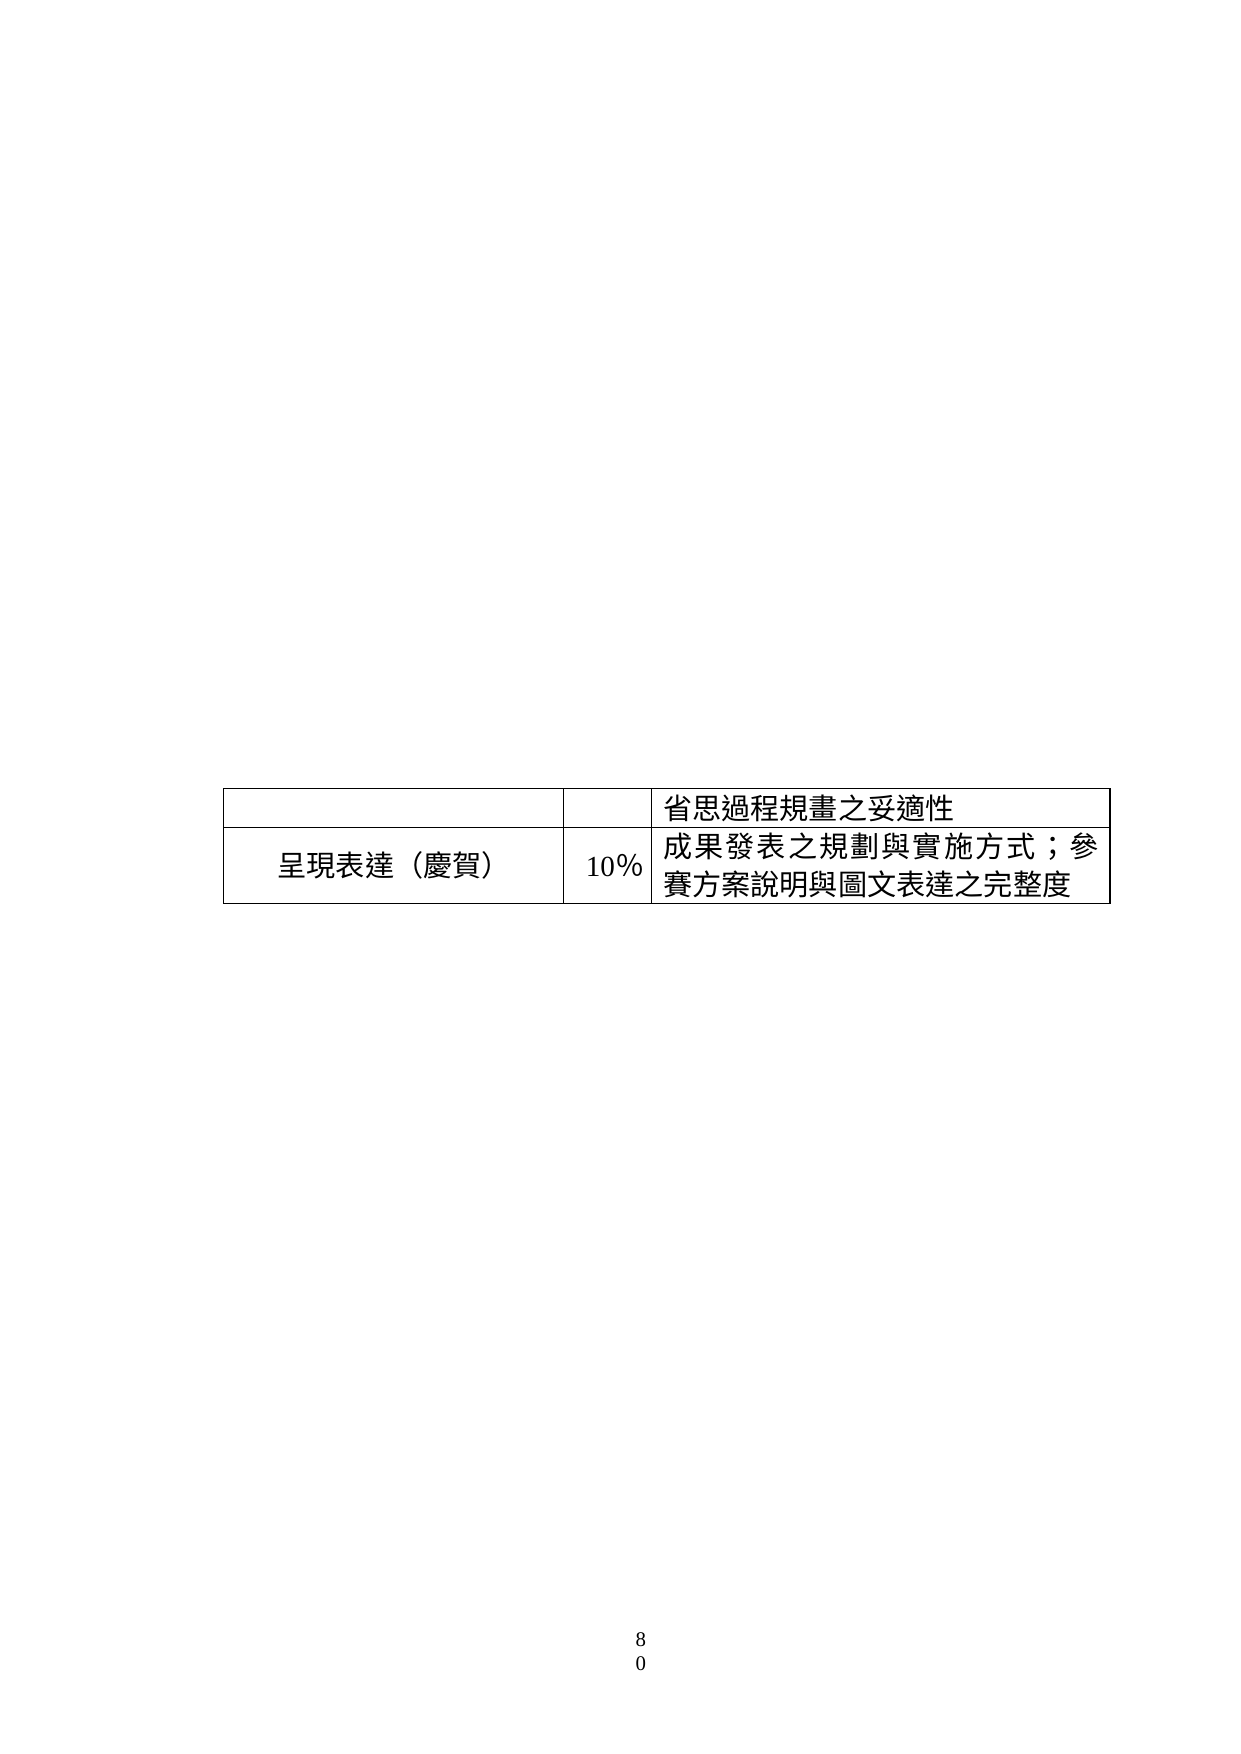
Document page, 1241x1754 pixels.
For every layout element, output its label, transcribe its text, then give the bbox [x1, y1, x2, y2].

table_cell 省思過程規畫之妥適性 [652, 789, 1109, 827]
table_cell 成果發表之規劃與實施方式；參賽方案說明與圖文表達之完整度 [652, 828, 1109, 903]
table_cell [224, 789, 563, 827]
table_cell 呈現表達（慶賀） [224, 828, 563, 903]
table_cell [564, 789, 651, 827]
table_cell 10％ [564, 828, 651, 903]
